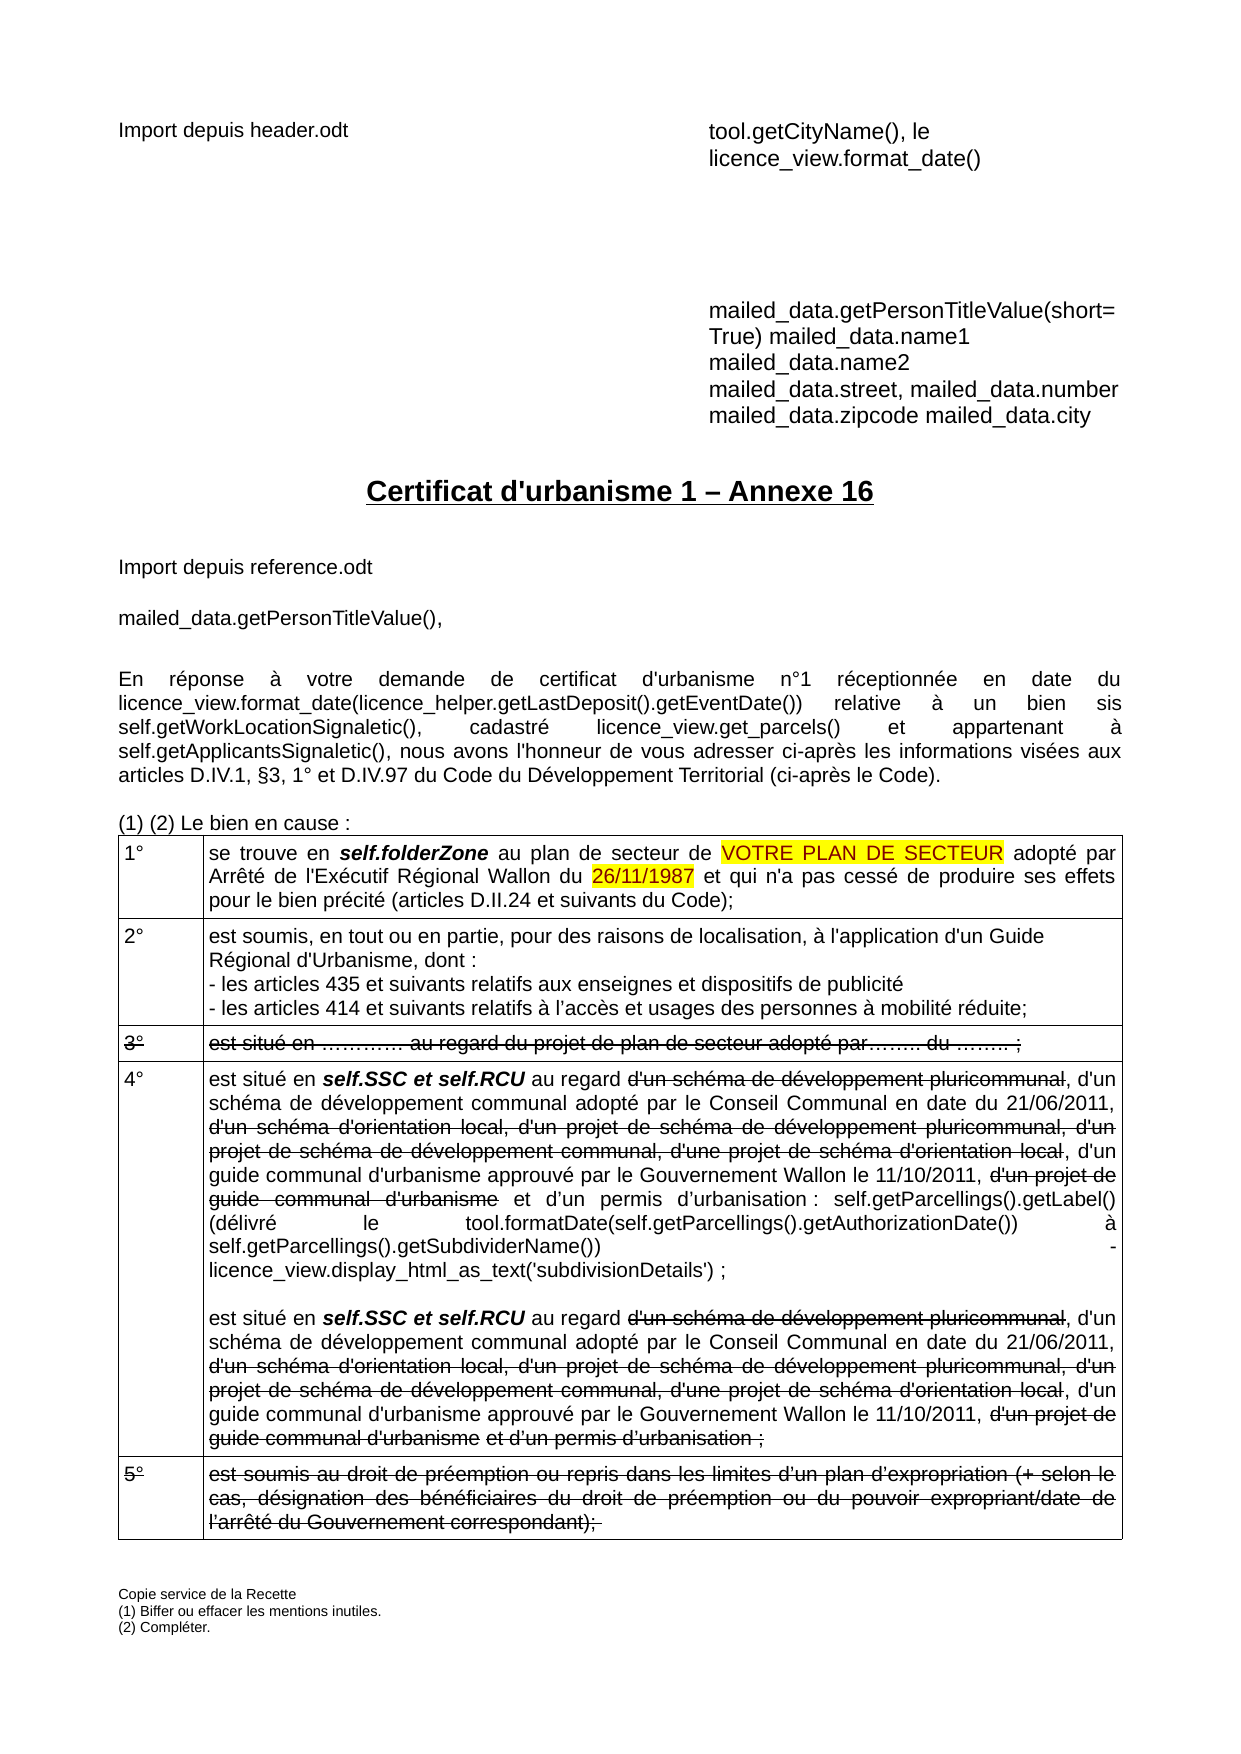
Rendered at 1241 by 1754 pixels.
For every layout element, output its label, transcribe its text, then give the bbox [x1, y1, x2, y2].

table_cell 5° [119, 1457, 203, 1539]
text (1) (2) Le bien en cause : [118, 811, 1122, 834]
text mailed_data.getPersonTitleValue(), [118, 604, 1122, 630]
text Import depuis reference.odt [118, 555, 1122, 579]
table_header Import depuis header.odt [118, 118, 708, 441]
text En réponse à votre demande de certificat d'urbanisme n°1 réceptionnée en date du licence_view.format_date(licence_helper.getLastDeposit().getEventDate()) relative à un bien sis self.getWorkLocationSignaletic(), cadastré licence_view.get_parcels() et appartenant à self.getApplicantsSignaletic(), nous avons l'honneur de vous adresser ci-après les informations visées aux articles D.IV.1, §3, 1° et D.IV.97 du Code du Développement Territorial (ci-après le Code). [118, 667, 1122, 787]
table_header 1° [119, 836, 203, 918]
table_cell 3° [119, 1026, 203, 1061]
table_header tool.getCityName(), le licence_view.format_date() mailed_data.getPersonTitleValue(short=True) mailed_data.name1 mailed_data.name2 mailed_data.street, mailed_data.number mailed_data.zipcode mailed_data.city [709, 118, 1123, 441]
table_cell est soumis, en tout ou en partie, pour des raisons de localisation, à l'application d'un Guide Régional d'Urbanisme, dont : - les articles 435 et suivants relatifs aux enseignes et dispositifs de publicité - les articles 414 et suivants relatifs à l’accès et usages des personnes à mobilité réduite; [204, 919, 1122, 1025]
table_header se trouve en self.folderZone au plan de secteur de VOTRE PLAN DE SECTEUR adopté par Arrêté de l'Exécutif Régional Wallon du 26/11/1987 et qui n'a pas cessé de produire ses effets pour le bien précité (articles D.II.24 et suivants du Code); [204, 836, 1122, 918]
title Certificat d'urbanisme 1 – Annexe 16 [118, 474, 1122, 508]
table_cell est situé en self.SSC et self.RCU au regard d'un schéma de développement pluricommunal, d'un schéma de développement communal adopté par le Conseil Communal en date du 21/06/2011, d'un schéma d'orientation local, d'un projet de schéma de développement pluricommunal, d'un projet de schéma de développement communal, d'une projet de schéma d'orientation local, d'un guide communal d'urbanisme approuvé par le Gouvernement Wallon le 11/10/2011, d'un projet de guide communal d'urbanisme et d’un permis d’urbanisation : self.getParcellings().getLabel() (délivré le tool.formatDate(self.getParcellings().getAuthorizationDate()) à self.getParcellings().getSubdividerName()) - licence_view.display_html_as_text('subdivisionDetails') ; est situé en self.SSC et self.RCU au regard d'un schéma de développement pluricommunal, d'un schéma de développement communal adopté par le Conseil Communal en date du 21/06/2011, d'un schéma d'orientation local, d'un projet de schéma de développement pluricommunal, d'un projet de schéma de développement communal, d'une projet de schéma d'orientation local, d'un guide communal d'urbanisme approuvé par le Gouvernement Wallon le 11/10/2011, d'un projet de guide communal d'urbanisme et d’un permis d’urbanisation ; [204, 1062, 1122, 1456]
table_cell est situé en ………… au regard du projet de plan de secteur adopté par…….. du …….. ; [204, 1026, 1122, 1061]
table_cell est soumis au droit de préemption ou repris dans les limites d’un plan d’expropriation (+ selon le cas, désignation des bénéficiaires du droit de préemption ou du pouvoir expropriant/date de l’arrêté du Gouvernement correspondant); [204, 1457, 1122, 1539]
table_cell 4° [119, 1062, 203, 1456]
table_cell 2° [119, 919, 203, 1025]
